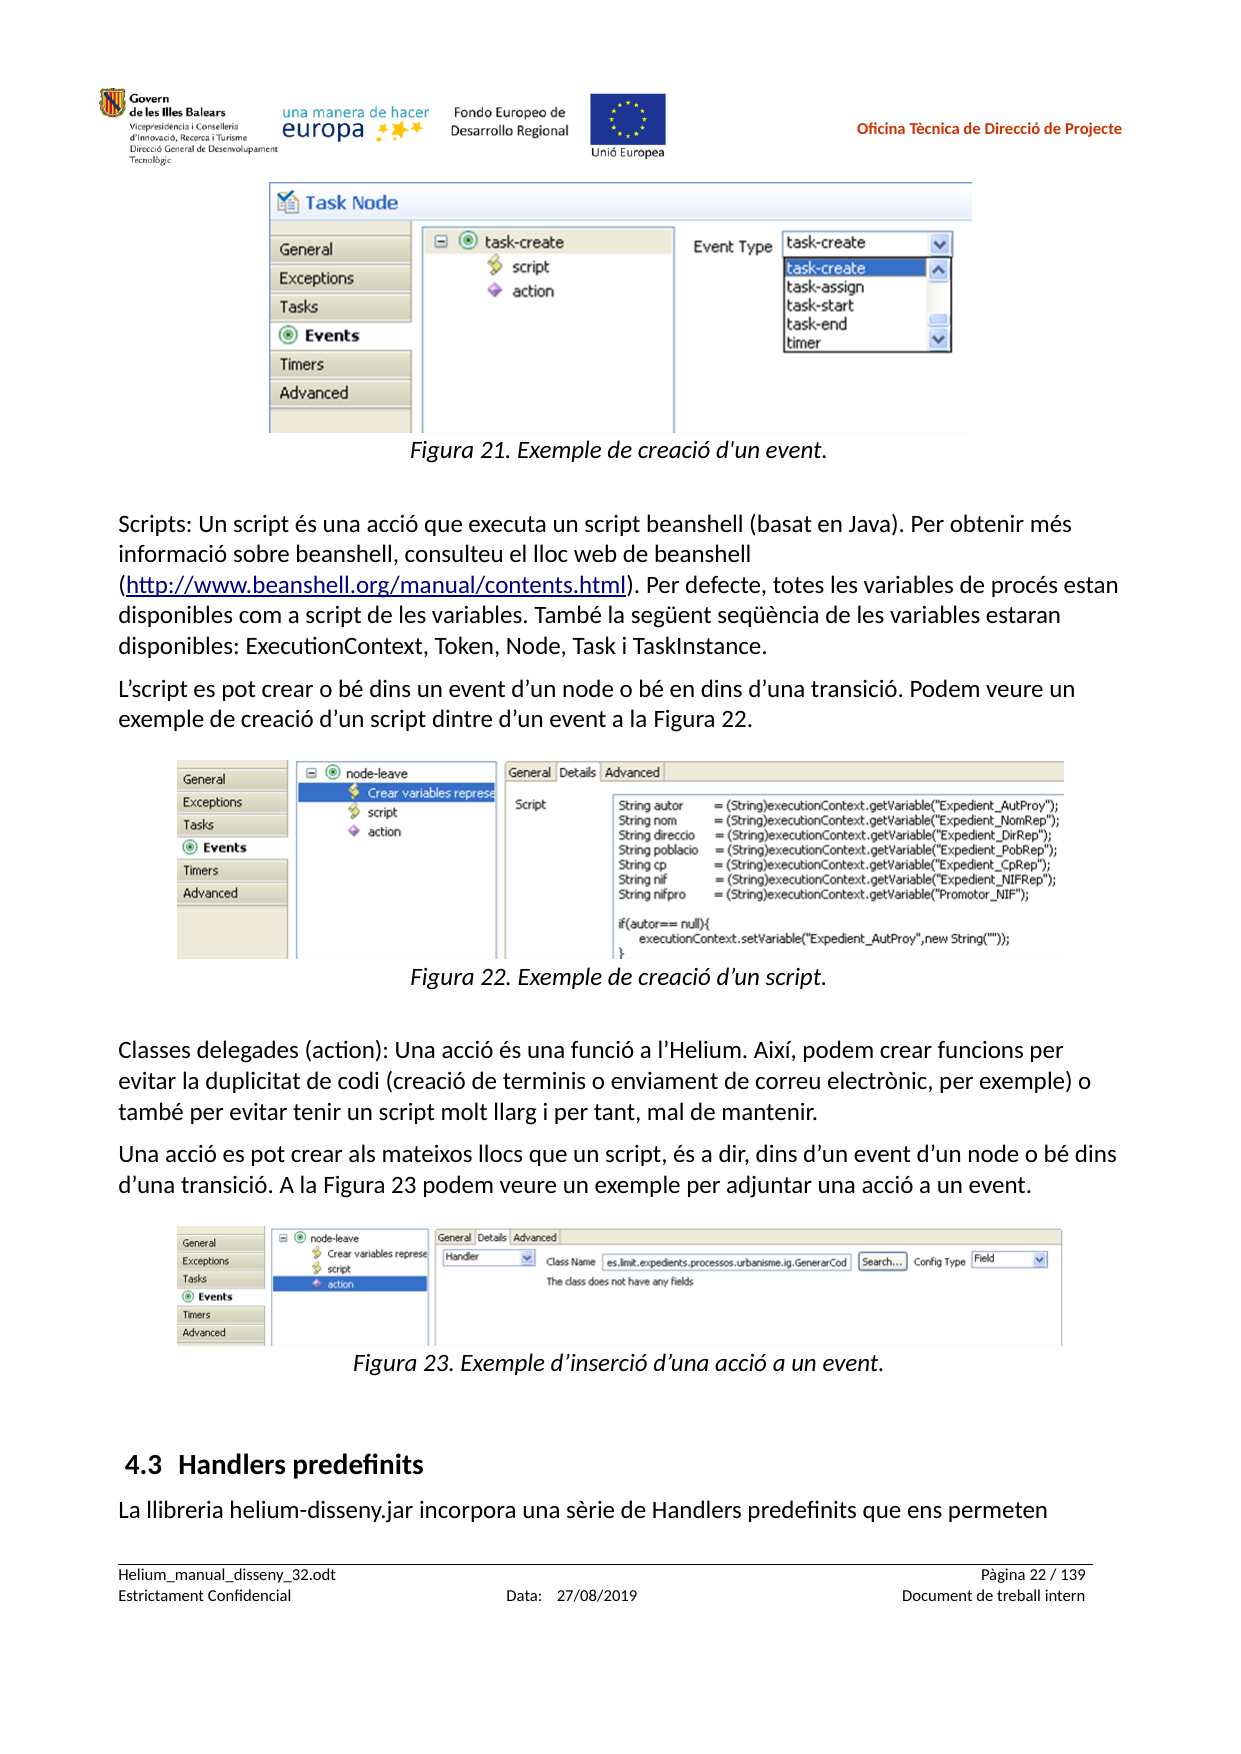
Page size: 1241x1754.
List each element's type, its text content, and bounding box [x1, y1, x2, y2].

picture [175, 1224, 1065, 1348]
text Una acció es pot crear als mateixos llocs que un script, és a dir, dins d’un event d’un node o bé dins d’una transició. A la Figura 23 podem veure un exemple per adjuntar una acció a un event. [118, 1139, 1122, 1200]
text Classes delegades (action): Una acció és una funció a l’Helium. Així, podem crear funcions per evitar la duplicitat de codi (creació de terminis o enviament de correu electrònic, per exemple) o també per evitar tenir un script molt llarg i per tant, mal de mantenir. [118, 1034, 1122, 1126]
text Figura 22. Exemple de creació d’un script. [175, 961, 1065, 992]
text Scripts: Un script és una acció que executa un script beanshell (basat en Java). Per obtenir més informació sobre beanshell, consulteu el lloc web de beanshell (http://www.beanshell.org/manual/contents.html). Per defecte, totes les variables de procés estan disponibles com a script de les variables. També la següent seqüència de les variables estaran disponibles: ExecutionContext, Token, Node, Task i TaskInstance. [118, 508, 1122, 661]
text La llibreria helium-disseny.jar incorpora una sèrie de Handlers predefinits que ens permeten [118, 1494, 1122, 1525]
picture [267, 180, 974, 435]
text Figura 21. Exemple de creació d'un event. [267, 435, 973, 465]
text Figura 23. Exemple d’inserció d’una acció a un event. [175, 1348, 1065, 1378]
picture [175, 759, 1065, 961]
picture [99, 87, 668, 166]
subtitle Handlers predefinits [118, 1446, 1122, 1482]
text L’script es pot crear o bé dins un event d’un node o bé en dins d’una transició. Podem veure un exemple de creació d’un script dintre d’un event a la Figura 22. [118, 673, 1122, 734]
